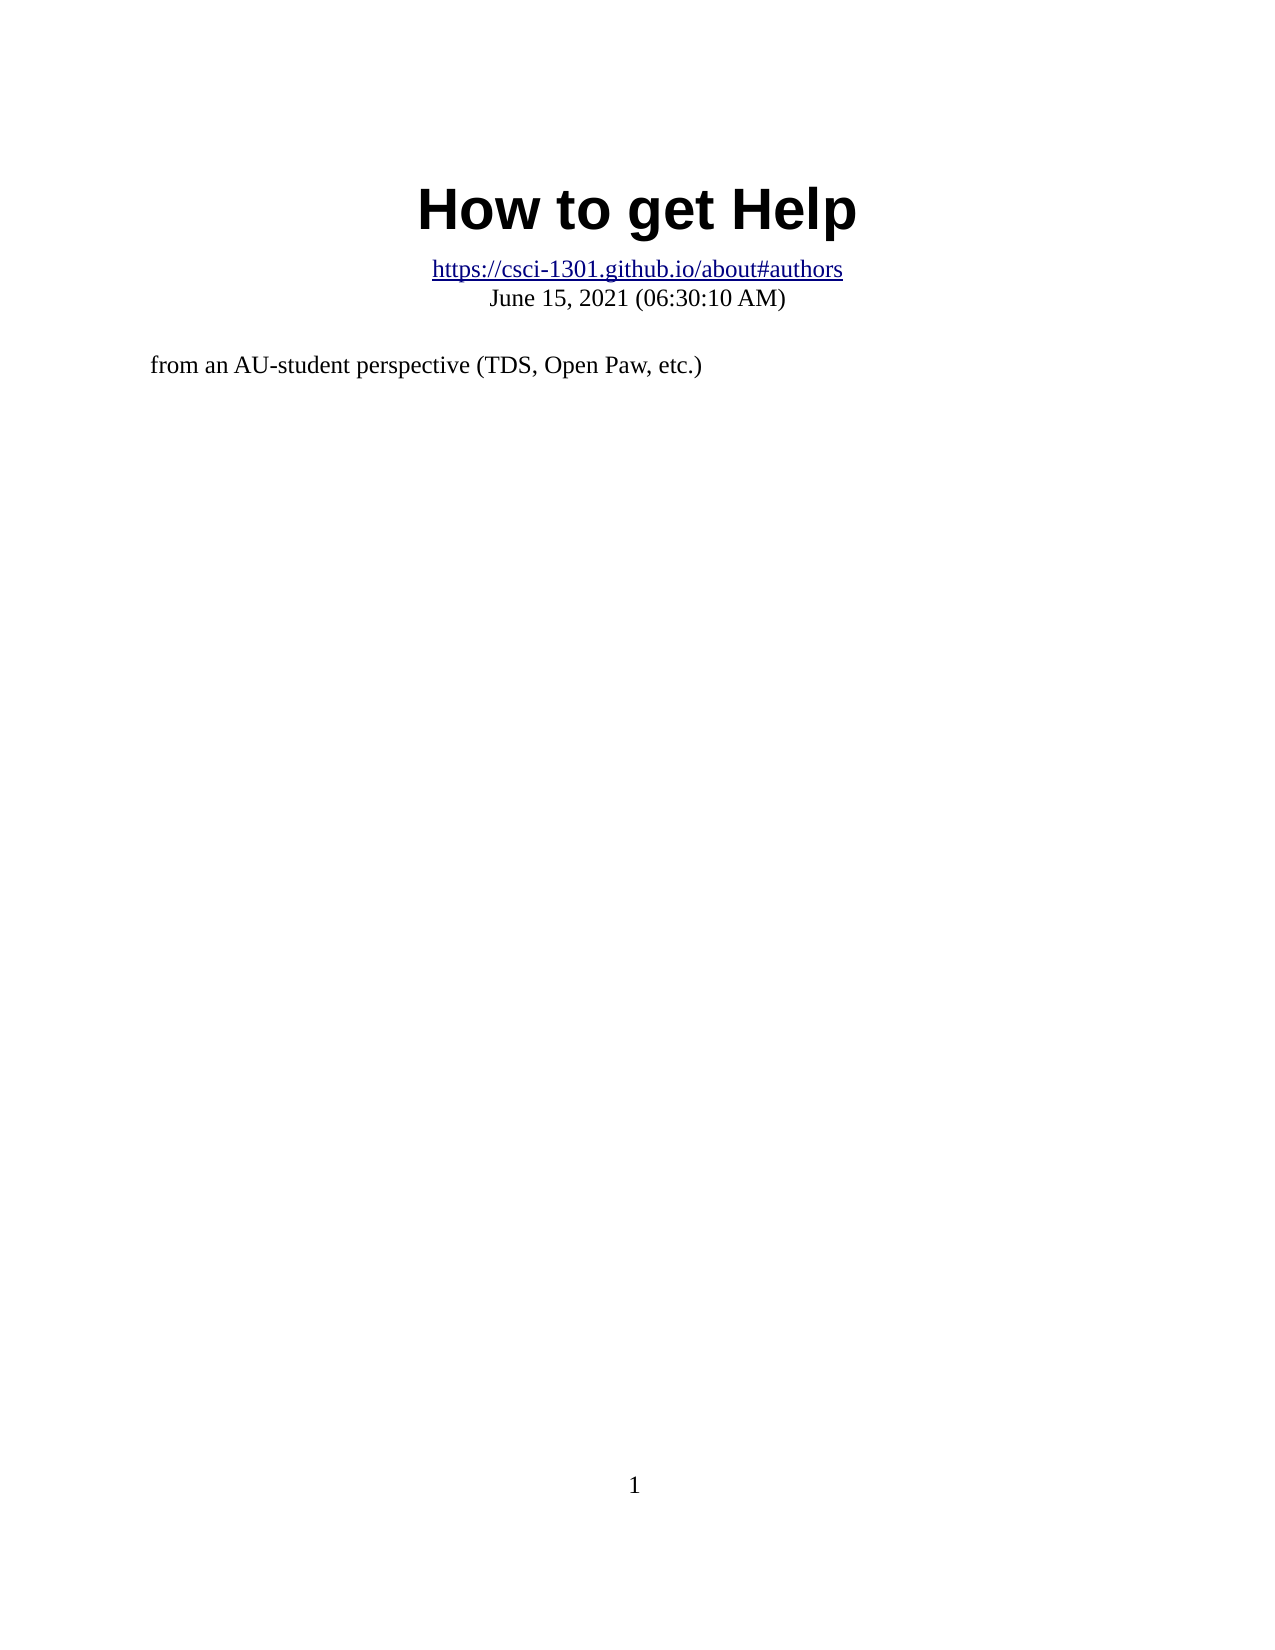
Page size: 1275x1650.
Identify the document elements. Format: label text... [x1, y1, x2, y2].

title How to get Help [150, 175, 1125, 242]
text https://csci-1301.github.io/about#authors [150, 254, 1125, 283]
text June 15, 2021 (06:30:10 AM) [150, 283, 1125, 312]
text from an AU-student perspective (TDS, Open Paw, etc.) [150, 350, 1125, 378]
